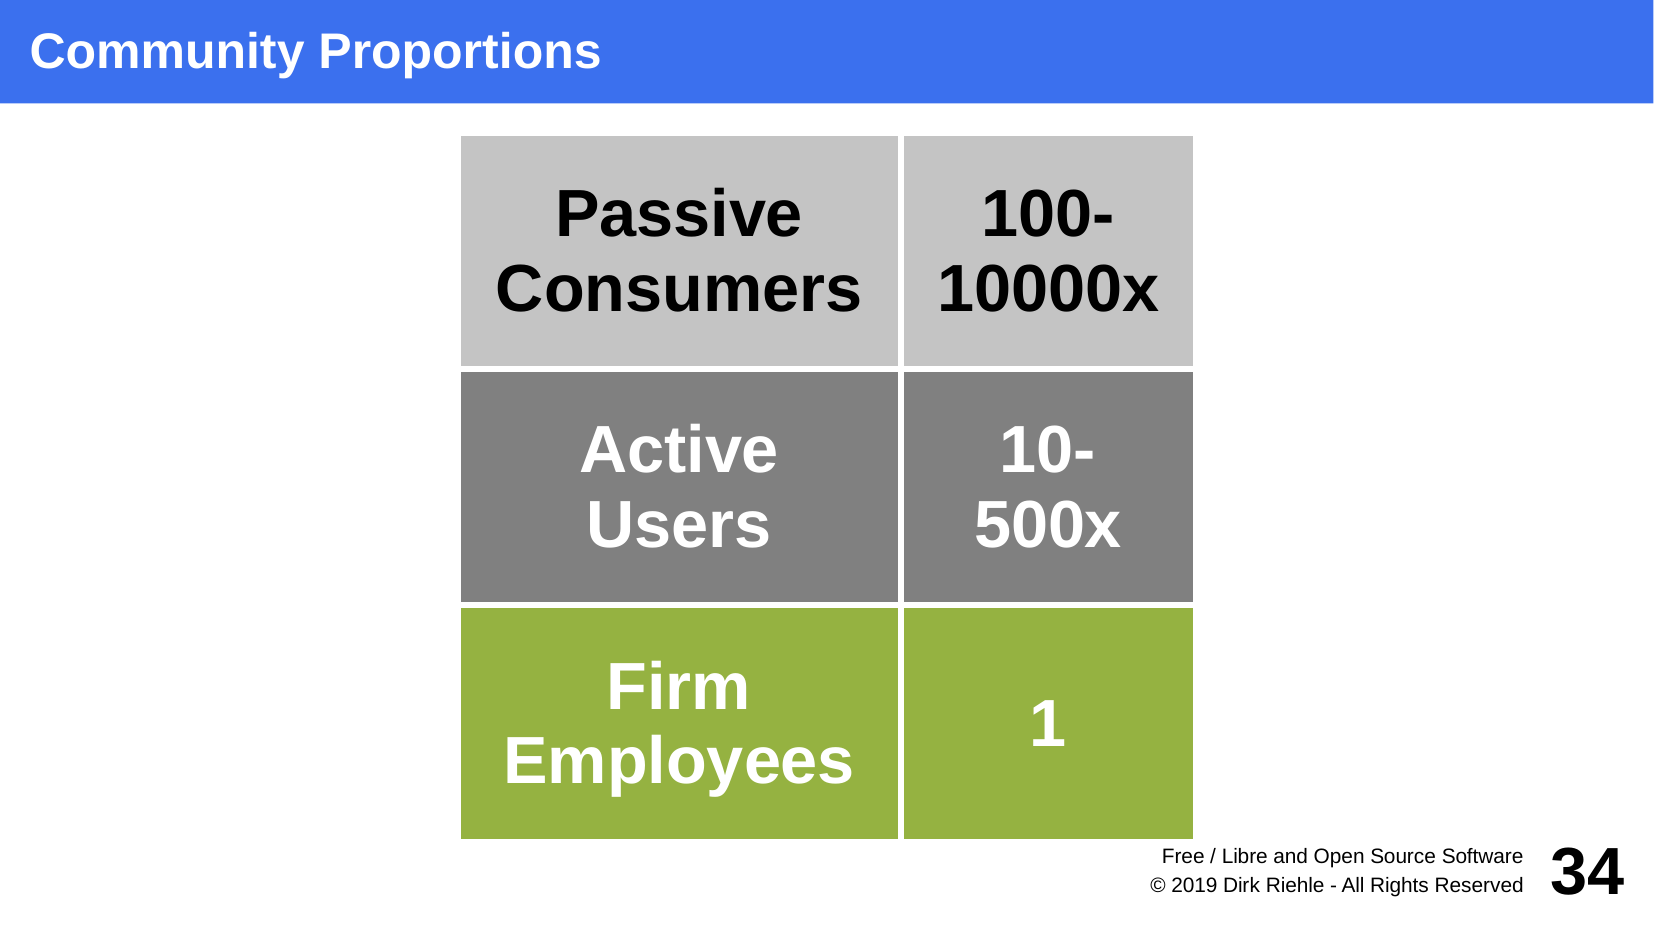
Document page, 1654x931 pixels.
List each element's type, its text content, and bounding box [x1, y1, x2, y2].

text_box 100- 10000x [900, 132, 1196, 369]
text_box Active Users [457, 369, 900, 605]
text_box Firm Employees [457, 605, 900, 842]
text_box Passive Consumers [457, 132, 900, 369]
text_box 1 [900, 605, 1196, 842]
text_box 10- 500x [900, 369, 1196, 605]
title Community Proportions [0, 0, 1654, 104]
